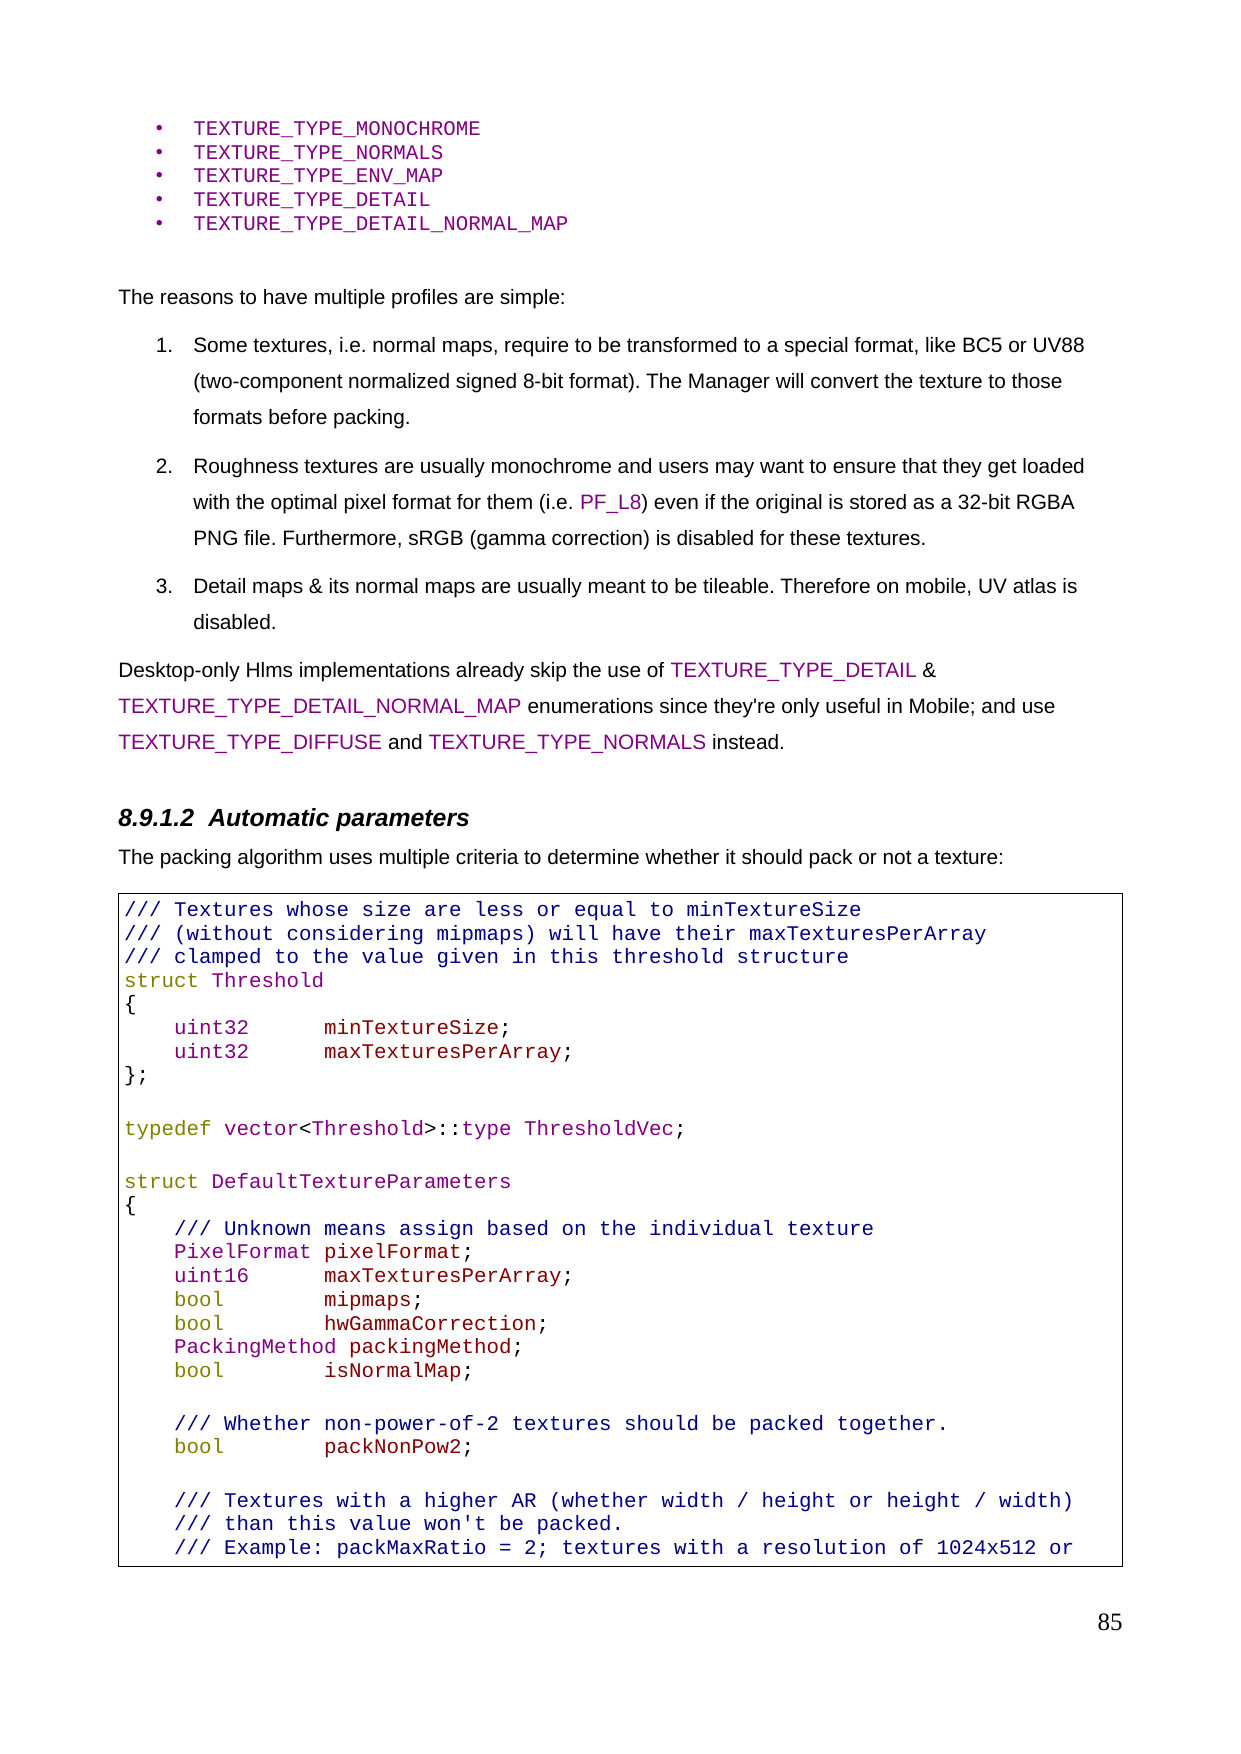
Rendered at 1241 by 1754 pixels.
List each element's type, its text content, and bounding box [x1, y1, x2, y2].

list TEXTURE_TYPE_NORMALS [156, 142, 1122, 165]
list TEXTURE_TYPE_DETAIL_NORMAL_MAP [156, 213, 1122, 236]
list TEXTURE_TYPE_MONOCHROME [156, 118, 1122, 142]
text The reasons to have multiple profiles are simple: [118, 285, 1122, 309]
list TEXTURE_TYPE_DETAIL [156, 189, 1122, 213]
list Some textures, i.e. normal maps, require to be transformed to a special format, like BC5 or UV88 (two-component normalized signed 8-bit format). The Manager will convert the texture to those formats before packing. [156, 333, 1122, 429]
list Roughness textures are usually monochrome and users may want to ensure that they get loaded with the optimal pixel format for them (i.e. PF_L8) even if the original is stored as a 32-bit RGBA PNG file. Furthermore, sRGB (gamma correction) is disabled for these textures. [156, 453, 1122, 549]
subtitle Automatic parameters [118, 803, 1122, 832]
list TEXTURE_TYPE_ENV_MAP [156, 165, 1122, 189]
table_header /// Textures whose size are less or equal to minTextureSize /// (without considering mipmaps) will have their maxTexturesPerArray /// clamped to the value given in this threshold structure struct Threshold { uint32 minTextureSize; uint32 maxTexturesPerArray; }; typedef vector<Threshold>::type ThresholdVec; struct DefaultTextureParameters { /// Unknown means assign based on the individual texture PixelFormat pixelFormat; uint16 maxTexturesPerArray; bool mipmaps; bool hwGammaCorrection; PackingMethod packingMethod; bool isNormalMap; /// Whether non-power-of-2 textures should be packed together. bool packNonPow2; /// Textures with a higher AR (whether width / height or height / width) /// than this value won't be packed. /// Example: packMaxRatio = 2; textures with a resolution of 1024x512 or [119, 894, 1122, 1566]
list Detail maps & its normal maps are usually meant to be tileable. Therefore on mobile, UV atlas is disabled. [156, 574, 1122, 634]
text The packing algorithm uses multiple criteria to determine whether it should pack or not a texture: [118, 844, 1122, 868]
text Desktop-only Hlms implementations already skip the use of TEXTURE_TYPE_DETAIL & TEXTURE_TYPE_DETAIL_NORMAL_MAP enumerations since they're only useful in Mobile; and use TEXTURE_TYPE_DIFFUSE and TEXTURE_TYPE_NORMALS instead. [118, 658, 1122, 754]
